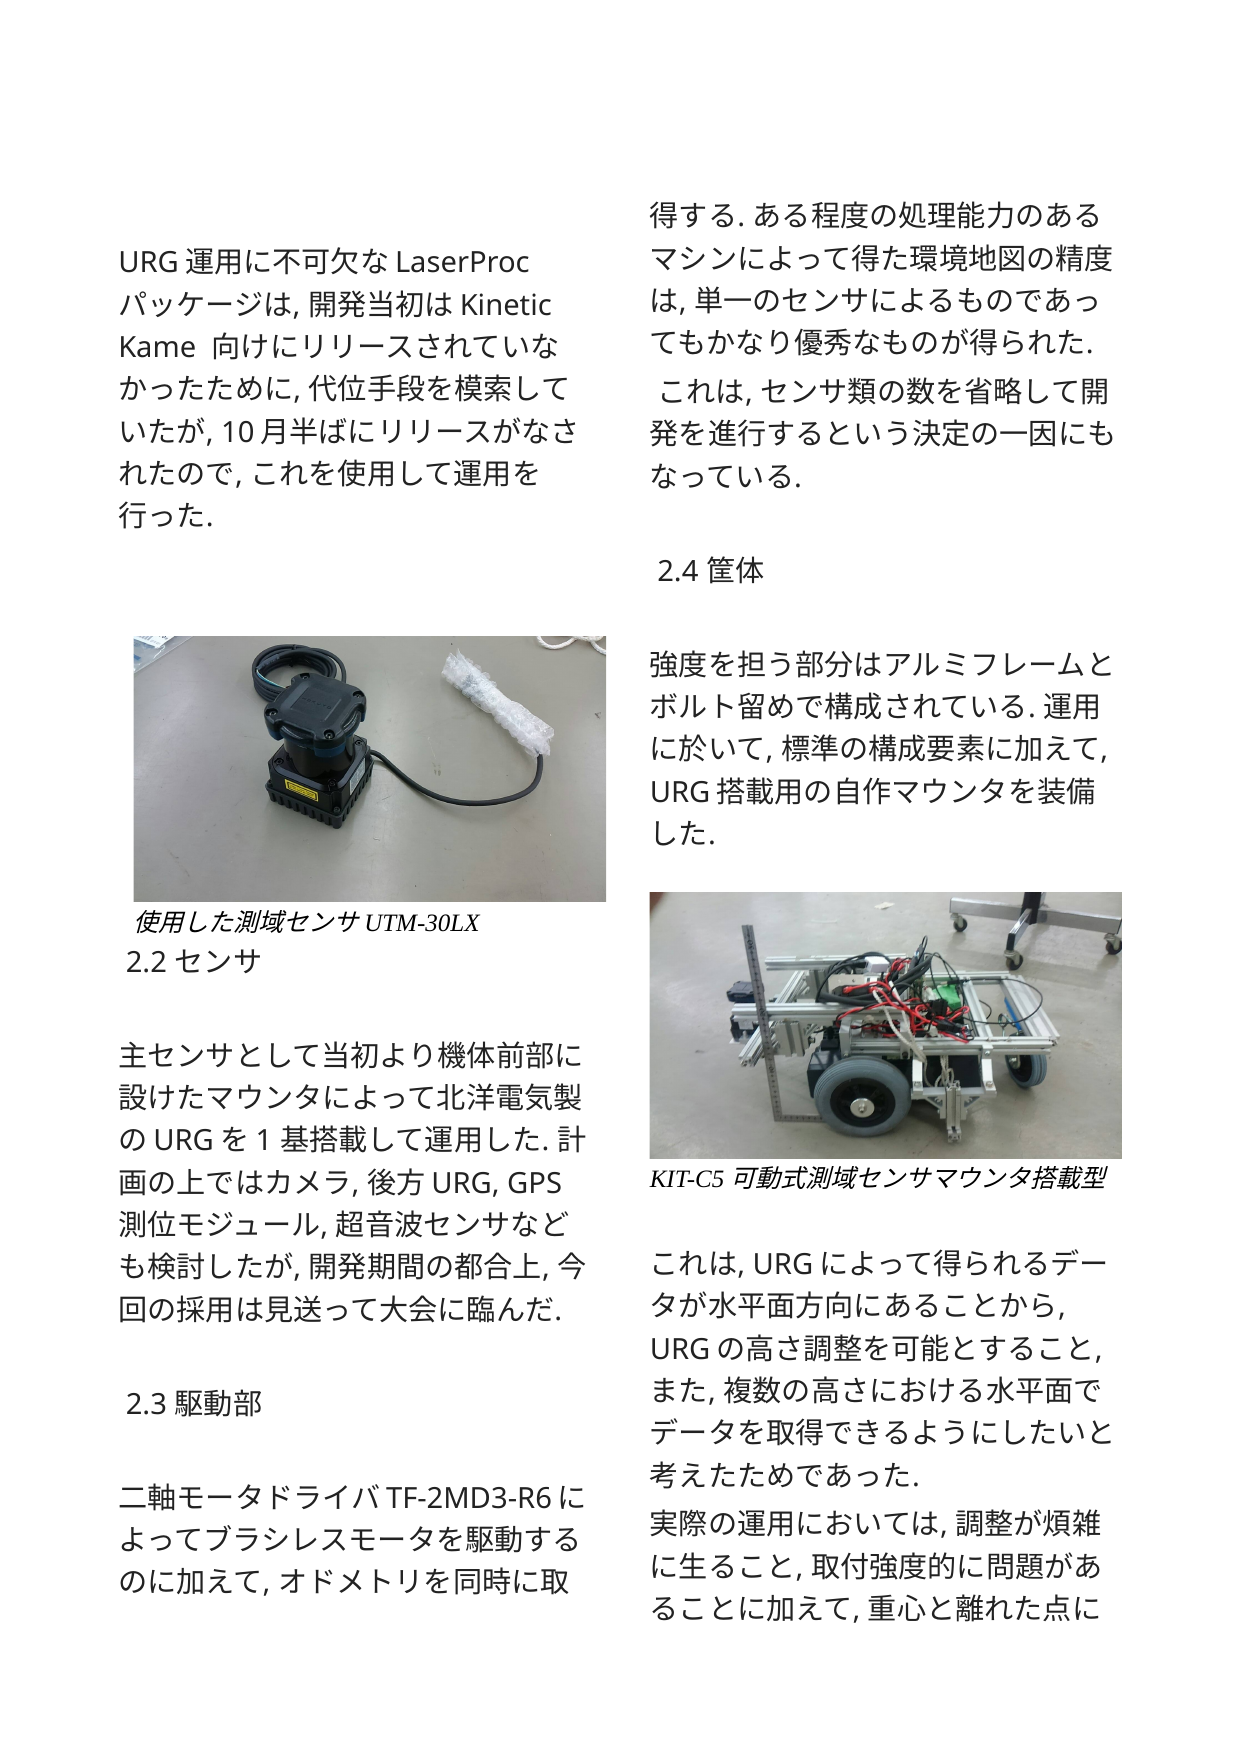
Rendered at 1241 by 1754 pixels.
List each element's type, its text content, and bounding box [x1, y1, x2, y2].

text URG運用に不可欠なLaserProc パッケージは, 開発当初はKinetic Kame 向けにリリースされていなかったために, 代位手段を模索していたが, 10月半ばにリリースがなされたので, これを使用して運用を行った. [118, 239, 591, 535]
text 得する. ある程度の処理能力のあるマシンによって得た環境地図の精度は, 単一のセンサによるものであってもかなり優秀なものが得られた. [649, 193, 1122, 362]
text 二軸モータドライバTF-2MD3-R6によってブラシレスモータを駆動するのに加えて, オドメトリを同時に取 [118, 1474, 591, 1601]
text 2.2 センサ [118, 587, 606, 981]
text 実際の運用においては, 調整が煩雑に生ること, 取付強度的に問題があることに加えて, 重心と離れた点に [649, 1501, 1122, 1628]
picture [133, 636, 607, 902]
text 2.3 駆動部 [118, 1380, 591, 1423]
text これは, URGによって得られるデータが水平面方向にあることから, URGの高さ調整を可能とすること, また, 複数の高さにおける水平面でデータを取得できるようにしたいと考えたためであった. [649, 1241, 1122, 1495]
picture [649, 892, 1122, 1159]
text KIT-C5 可動式測域センサマウンタ搭載型 [649, 1159, 1122, 1195]
text 使用した測域センサ UTM-30LX [133, 902, 606, 938]
text 2.4 筐体 [649, 547, 1122, 589]
text 強度を担う部分はアルミフレームとボルト留めで構成されている. 運用に於いて, 標準の構成要素に加えて, URG搭載用の自作マウンタを装備した. [649, 641, 1122, 853]
text これは, センサ類の数を省略して開発を進行するという決定の一因にもなっている. [649, 368, 1122, 496]
text 主センサとして当初より機体前部に設けたマウンタによって北洋電気製のURGを 1 基搭載して運用した. 計画の上ではカメラ, 後方URG, GPS 測位モジュール, 超音波センサなども検討したが, 開発期間の都合上, 今回の採用は見送って大会に臨んだ. [118, 1032, 591, 1329]
